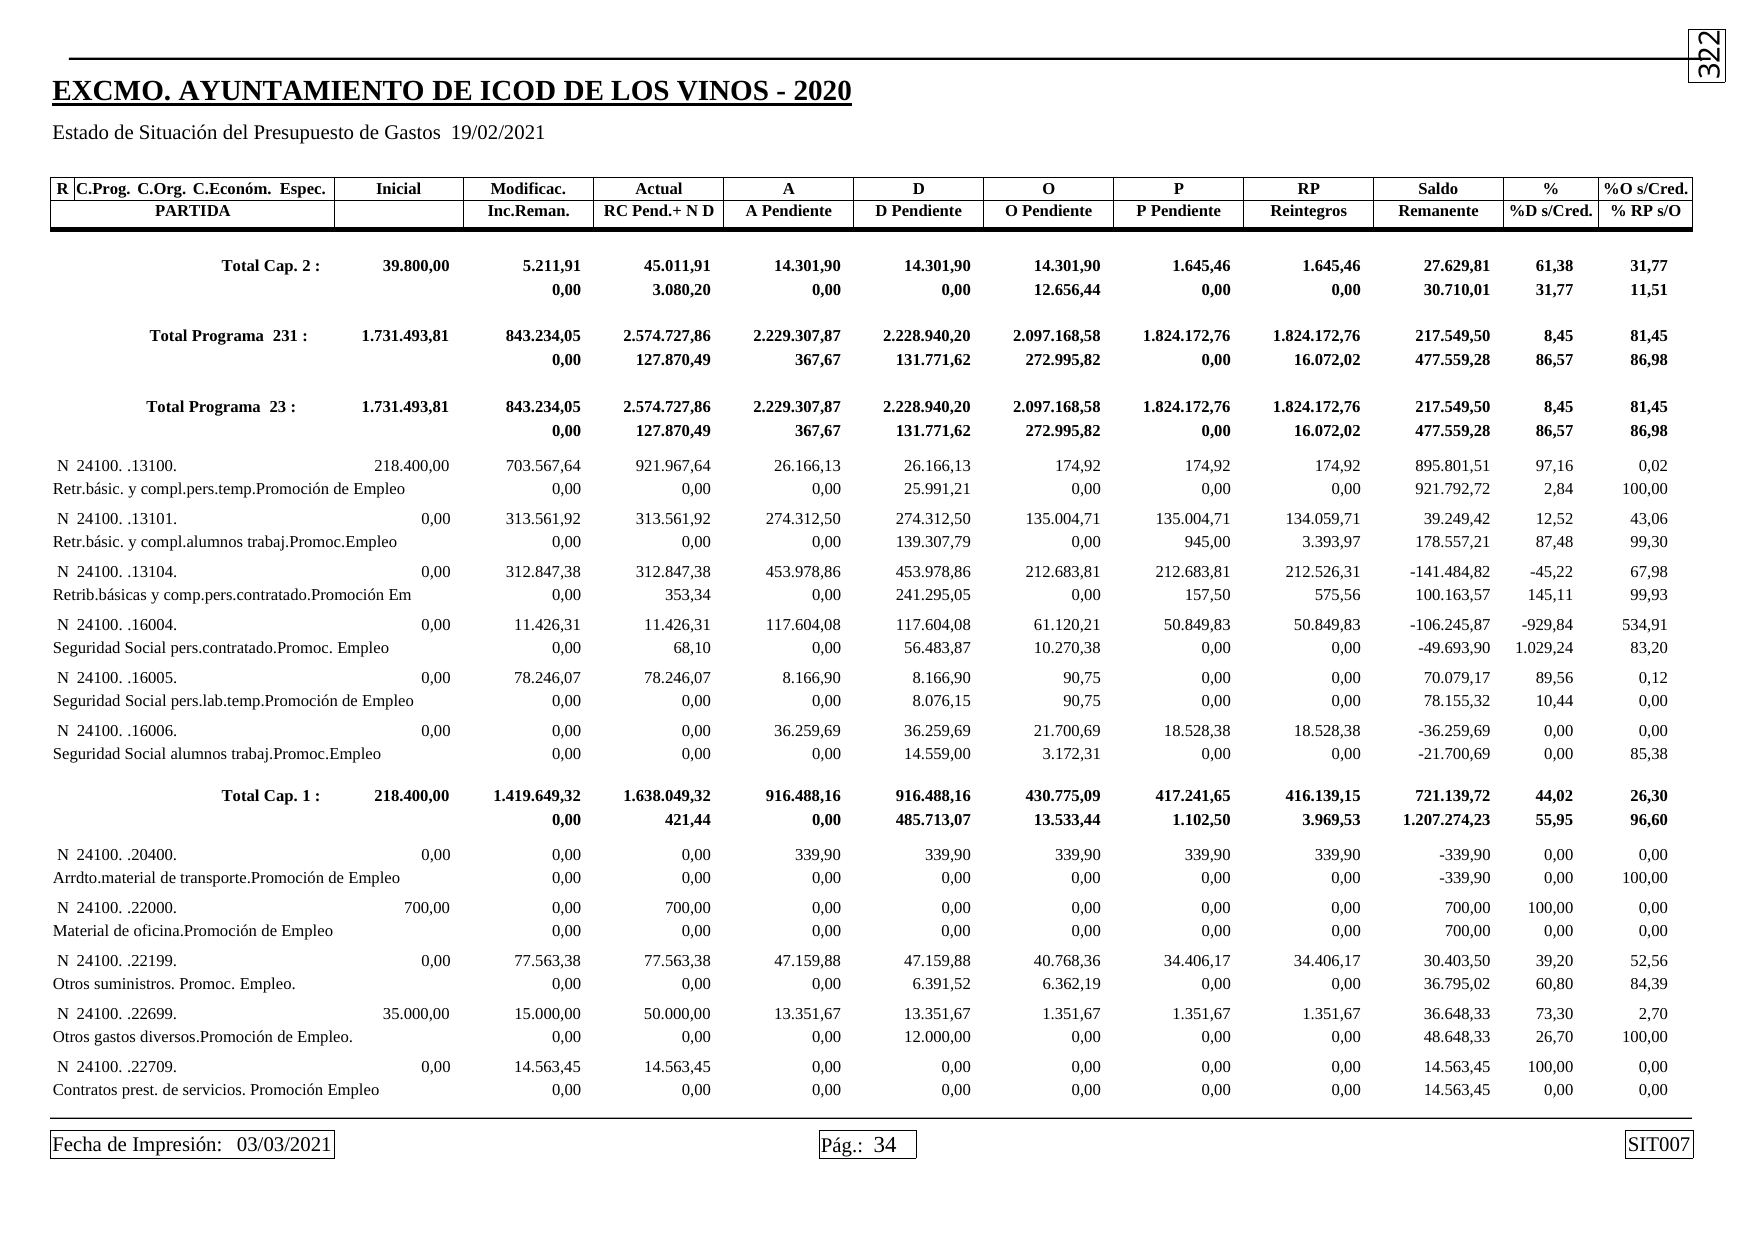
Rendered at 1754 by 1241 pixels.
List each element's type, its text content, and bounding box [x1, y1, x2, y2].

table_cell 8,45 [1502, 313, 1597, 348]
table_cell 0,00 [1121, 1025, 1251, 1052]
table_cell 477.559,28 [1381, 419, 1502, 448]
table_cell 0,00 [471, 419, 601, 448]
table_cell 11,51 [1597, 278, 1673, 313]
table_cell 0,00 [991, 1052, 1121, 1078]
table_cell 2.228.940,20 [861, 383, 991, 419]
table_cell 1.824.172,76 [1121, 313, 1251, 348]
table_cell 89,56 [1502, 663, 1597, 689]
table_cell -21.700,69 [1381, 743, 1502, 775]
table_cell 84,39 [1597, 972, 1673, 999]
table_cell 12.656,44 [991, 278, 1121, 313]
table_cell 86,98 [1597, 348, 1673, 383]
table_cell 0,00 [1251, 893, 1381, 919]
table_cell 11.426,31 [471, 610, 601, 636]
table_cell 700,00 [601, 893, 731, 919]
table_cell Total Programa 23 : 1.731.493,81 [48, 383, 471, 419]
table_header 45.011,91 [601, 251, 731, 277]
table_cell N 24100. .16004. [48, 610, 418, 636]
table_cell 44,02 [1502, 775, 1597, 808]
table_cell 0,00 [1121, 636, 1251, 663]
table_cell 916.488,16 [861, 775, 991, 808]
table_cell 1.824.172,76 [1251, 383, 1381, 419]
table_cell 1.102,50 [1121, 808, 1251, 837]
table_cell 0,00 [1251, 919, 1381, 946]
table_cell 212.683,81 [991, 557, 1121, 583]
table_cell 0,00 [731, 1078, 861, 1104]
table_cell Seguridad Social pers.lab.temp.Promoción de Empleo [48, 690, 418, 716]
table_cell 0,00 [471, 1025, 601, 1052]
table_cell 174,92 [1121, 448, 1251, 477]
table_cell 0,00 [1251, 1078, 1381, 1104]
table_cell 1.419.649,32 [471, 775, 601, 808]
table_cell 39.249,42 [1381, 504, 1502, 530]
table_header 61,38 [1502, 251, 1597, 277]
table_cell Arrdto.material de transporte.Promoción de Empleo [48, 866, 471, 893]
table_cell 67,98 [1597, 557, 1673, 583]
table_cell 3.969,53 [1251, 808, 1381, 837]
table_cell N 24100. .13100. 218.400,00 [48, 448, 471, 477]
table_cell 0,00 [471, 584, 601, 610]
table_header % [1504, 178, 1598, 200]
table_cell 0,00 [1502, 1078, 1597, 1104]
table_cell 2.097.168,58 [991, 383, 1121, 419]
table_header 1.645,46 [1121, 251, 1251, 277]
table_cell 10,44 [1502, 690, 1597, 716]
table_cell 135.004,71 [991, 504, 1121, 530]
table_cell 0,00 [731, 530, 861, 557]
table_cell 945,00 [1121, 530, 1251, 557]
table_cell 313.561,92 [601, 504, 731, 530]
table_cell 0,00 [1251, 1052, 1381, 1078]
table_cell 339,90 [861, 837, 991, 866]
table_cell 0,00 [1502, 919, 1597, 946]
table_cell 0,00 [861, 278, 991, 313]
table_cell -339,90 [1381, 866, 1502, 893]
table_cell 274.312,50 [861, 504, 991, 530]
table_cell 217.549,50 [1381, 383, 1502, 419]
table_cell 274.312,50 [731, 504, 861, 530]
table_cell Material de oficina.Promoción de Empleo [48, 919, 471, 946]
table_cell 0,00 [1502, 743, 1597, 775]
table_cell 0,00 [1597, 716, 1673, 742]
table_cell 0,00 [418, 716, 471, 742]
table_cell [418, 478, 471, 504]
table_cell 36.259,69 [861, 716, 991, 742]
table_cell 421,44 [601, 808, 731, 837]
table_cell 2.229.307,87 [731, 313, 861, 348]
table_cell 313.561,92 [471, 504, 601, 530]
table_cell 0,00 [1251, 663, 1381, 689]
table_cell 99,30 [1597, 530, 1673, 557]
table_cell N 24100. .20400. 0,00 [48, 837, 471, 866]
table_cell 50.849,83 [1251, 610, 1381, 636]
table_cell 0,00 [601, 716, 731, 742]
table_cell 312.847,38 [471, 557, 601, 583]
table_cell A Pendiente [724, 201, 853, 227]
table_cell 0,00 [471, 636, 601, 663]
table_cell 127.870,49 [601, 419, 731, 448]
table_cell 0,00 [1597, 919, 1673, 946]
table_cell 77.563,38 [471, 946, 601, 972]
table_cell N 24100. .13104. [48, 557, 418, 583]
table_cell 0,00 [731, 972, 861, 999]
table_cell 485.713,07 [861, 808, 991, 837]
table_cell 0,00 [1121, 866, 1251, 893]
table_cell 47.159,88 [731, 946, 861, 972]
table_cell -49.693,90 [1381, 636, 1502, 663]
table_cell 0,00 [991, 530, 1121, 557]
table_cell 217.549,50 [1381, 313, 1502, 348]
table_cell 921.792,72 [1381, 478, 1502, 504]
table_cell 0,00 [1597, 1078, 1673, 1104]
table_cell 0,00 [731, 919, 861, 946]
table_cell 3.080,20 [601, 278, 731, 313]
table_cell 339,90 [1121, 837, 1251, 866]
table_cell 0,00 [731, 808, 861, 837]
table_cell 0,00 [861, 919, 991, 946]
table_cell 6.362,19 [991, 972, 1121, 999]
table_cell 212.683,81 [1121, 557, 1251, 583]
table_cell [418, 530, 471, 557]
table_cell 26.166,13 [861, 448, 991, 477]
table_cell 13.351,67 [861, 999, 991, 1025]
table_cell 430.775,09 [991, 775, 1121, 808]
table_cell 0,00 [601, 743, 731, 775]
table_cell 0,00 [418, 610, 471, 636]
table_cell 96,60 [1597, 808, 1673, 837]
table_cell Reintegros [1244, 201, 1373, 227]
table_cell 0,00 [1121, 919, 1251, 946]
table_cell 339,90 [731, 837, 861, 866]
table_cell [418, 743, 471, 775]
table_cell Remanente [1374, 201, 1503, 227]
table_cell 0,00 [601, 690, 731, 716]
table_cell 99,93 [1597, 584, 1673, 610]
table_cell 15.000,00 [471, 999, 601, 1025]
table_cell 0,00 [1597, 690, 1673, 716]
table_cell 0,00 [1121, 743, 1251, 775]
table_cell 39,20 [1502, 946, 1597, 972]
table_cell 2.229.307,87 [731, 383, 861, 419]
table_cell 34.406,17 [1121, 946, 1251, 972]
table_cell -339,90 [1381, 837, 1502, 866]
table_cell 0,00 [731, 893, 861, 919]
table_cell 87,48 [1502, 530, 1597, 557]
table_cell 0,00 [1251, 972, 1381, 999]
table_cell D Pendiente [854, 201, 983, 227]
table_cell N 24100. .22699. 35.000,00 [48, 999, 471, 1025]
table_cell 2.574.727,86 [601, 383, 731, 419]
table_cell Total Programa 231 : 1.731.493,81 [48, 313, 471, 348]
table_cell 60,80 [1502, 972, 1597, 999]
table_cell 453.978,86 [861, 557, 991, 583]
table_cell 139.307,79 [861, 530, 991, 557]
table_cell 135.004,71 [1121, 504, 1251, 530]
table_cell 70.079,17 [1381, 663, 1502, 689]
table_cell 1.029,24 [1502, 636, 1597, 663]
table_cell 26.166,13 [731, 448, 861, 477]
table_cell 721.139,72 [1381, 775, 1502, 808]
table_cell 272.995,82 [991, 419, 1121, 448]
text 322 [1689, 31, 1724, 82]
table_cell 0,00 [991, 919, 1121, 946]
text Estado de Situación del Presupuesto de Gastos 19/02/2021 [52, 120, 1704, 144]
table_cell 272.995,82 [991, 348, 1121, 383]
subtitle EXCMO. AYUNTAMIENTO DE ICOD DE LOS VINOS - 2020 [52, 73, 1704, 107]
table_cell 86,57 [1502, 348, 1597, 383]
table_cell 0,00 [731, 1052, 861, 1078]
table_cell 145,11 [1502, 584, 1597, 610]
table_cell Otros gastos diversos.Promoción de Empleo. [48, 1025, 471, 1052]
table_cell 0,00 [1121, 893, 1251, 919]
table_cell 2,84 [1502, 478, 1597, 504]
table_cell 0,00 [601, 837, 731, 866]
table_header %O s/Cred. [1599, 178, 1692, 200]
table_cell 0,00 [601, 478, 731, 504]
table_cell 0,00 [1251, 743, 1381, 775]
table_cell 916.488,16 [731, 775, 861, 808]
table_cell 16.072,02 [1251, 419, 1381, 448]
table_cell 8.166,90 [731, 663, 861, 689]
table_cell Total Cap. 1 : 218.400,00 [48, 775, 471, 808]
table_cell 0,00 [861, 1052, 991, 1078]
table_cell 0,00 [601, 919, 731, 946]
table_cell 0,00 [1597, 1052, 1673, 1078]
table_cell 0,00 [1121, 1078, 1251, 1104]
table_cell 0,00 [991, 893, 1121, 919]
table_cell 0,00 [471, 278, 601, 313]
table_header 1.645,46 [1251, 251, 1381, 277]
table_cell 0,00 [1121, 478, 1251, 504]
table_cell 0,00 [861, 893, 991, 919]
table_cell 0,00 [1251, 636, 1381, 663]
table_header P [1114, 178, 1243, 200]
table_cell 56.483,87 [861, 636, 991, 663]
table_cell N 24100. .22199. 0,00 [48, 946, 471, 972]
table_cell 6.391,52 [861, 972, 991, 999]
table_cell -36.259,69 [1381, 716, 1502, 742]
table_cell P Pendiente [1114, 201, 1243, 227]
table_cell 367,67 [731, 419, 861, 448]
table_cell 0,00 [601, 1025, 731, 1052]
table_cell 241.295,05 [861, 584, 991, 610]
table_cell 8,45 [1502, 383, 1597, 419]
table_cell 2.574.727,86 [601, 313, 731, 348]
table_cell 0,00 [471, 1078, 601, 1104]
table_cell 0,00 [1121, 278, 1251, 313]
table_cell 30.710,01 [1381, 278, 1502, 313]
table_cell 8.076,15 [861, 690, 991, 716]
table_cell [418, 690, 471, 716]
table_cell 26,30 [1597, 775, 1673, 808]
table_cell 0,12 [1597, 663, 1673, 689]
table_cell N 24100. .13101. [48, 504, 418, 530]
table_cell 1.824.172,76 [1251, 313, 1381, 348]
table_cell 0,00 [1251, 866, 1381, 893]
table_cell 100,00 [1597, 1025, 1673, 1052]
table_cell N 24100. .22000. 700,00 [48, 893, 471, 919]
table_cell 77.563,38 [601, 946, 731, 972]
table_cell 843.234,05 [471, 383, 601, 419]
table_cell 97,16 [1502, 448, 1597, 477]
table_cell 453.978,86 [731, 557, 861, 583]
table_cell 100,00 [1597, 478, 1673, 504]
table_cell 131.771,62 [861, 348, 991, 383]
table_header Actual [594, 178, 723, 200]
table_cell 13.533,44 [991, 808, 1121, 837]
table_cell 0,00 [601, 972, 731, 999]
table_cell 90,75 [991, 663, 1121, 689]
table_cell 43,06 [1597, 504, 1673, 530]
table_cell 68,10 [601, 636, 731, 663]
table_cell 0,00 [471, 919, 601, 946]
table_cell N 24100. .16006. [48, 716, 418, 742]
table_cell 3.172,31 [991, 743, 1121, 775]
table_cell 1.824.172,76 [1121, 383, 1251, 419]
table_header C.Prog. C.Org. C.Económ. Espec. [75, 178, 334, 200]
table_cell 13.351,67 [731, 999, 861, 1025]
table_cell 18.528,38 [1251, 716, 1381, 742]
table_cell 78.246,07 [601, 663, 731, 689]
table_header D [854, 178, 983, 200]
table_cell 36.259,69 [731, 716, 861, 742]
table_cell [48, 419, 471, 448]
table_cell 30.403,50 [1381, 946, 1502, 972]
table_cell 0,00 [861, 866, 991, 893]
table_cell 0,00 [991, 866, 1121, 893]
table_cell 78.246,07 [471, 663, 601, 689]
table_cell % RP s/O [1599, 201, 1692, 227]
table_cell 12,52 [1502, 504, 1597, 530]
table_cell 312.847,38 [601, 557, 731, 583]
table_cell 0,00 [471, 893, 601, 919]
table_cell %D s/Cred. [1504, 201, 1598, 227]
table_cell 0,00 [991, 1025, 1121, 1052]
table_cell 117.604,08 [731, 610, 861, 636]
table_cell 0,00 [418, 504, 471, 530]
table_cell Retr.básic. y compl.pers.temp.Promoción de Empleo [48, 478, 418, 504]
table_cell [418, 636, 471, 663]
table_cell RC Pend.+ N D [594, 201, 723, 227]
table_cell 0,00 [471, 972, 601, 999]
table_cell 50.000,00 [601, 999, 731, 1025]
table_cell 477.559,28 [1381, 348, 1502, 383]
table_cell -45,22 [1502, 557, 1597, 583]
table_cell N 24100. .22709. 0,00 [48, 1052, 471, 1078]
table_cell 1.638.049,32 [601, 775, 731, 808]
table_cell 0,00 [1251, 478, 1381, 504]
table_cell 0,00 [471, 743, 601, 775]
table_cell 0,00 [1121, 1052, 1251, 1078]
table_cell 52,56 [1597, 946, 1673, 972]
table_cell Seguridad Social alumnos trabaj.Promoc.Empleo [48, 743, 418, 775]
table_cell 703.567,64 [471, 448, 601, 477]
table_cell 339,90 [1251, 837, 1381, 866]
table_cell 14.559,00 [861, 743, 991, 775]
table_cell 0,00 [861, 1078, 991, 1104]
table_cell 0,02 [1597, 448, 1673, 477]
table_cell 0,00 [471, 690, 601, 716]
table_cell 0,00 [471, 478, 601, 504]
table_header 14.301,90 [731, 251, 861, 277]
table_cell [48, 348, 471, 383]
table_cell 0,00 [601, 866, 731, 893]
table_cell 85,38 [1597, 743, 1673, 775]
table_cell 416.139,15 [1251, 775, 1381, 808]
table_cell 0,00 [1502, 837, 1597, 866]
table_cell 86,57 [1502, 419, 1597, 448]
table_cell 212.526,31 [1251, 557, 1381, 583]
table_cell 34.406,17 [1251, 946, 1381, 972]
table_cell 895.801,51 [1381, 448, 1502, 477]
table_cell 47.159,88 [861, 946, 991, 972]
table_cell 14.563,45 [471, 1052, 601, 1078]
table_cell 0,00 [1121, 348, 1251, 383]
table_header 14.301,90 [991, 251, 1121, 277]
table_cell 178.557,21 [1381, 530, 1502, 557]
table_cell 31,77 [1502, 278, 1597, 313]
table_cell 2.228.940,20 [861, 313, 991, 348]
table_cell 25.991,21 [861, 478, 991, 504]
table_cell 0,00 [601, 1078, 731, 1104]
table_cell 134.059,71 [1251, 504, 1381, 530]
table_cell Contratos prest. de servicios. Promoción Empleo [48, 1078, 471, 1104]
table_cell 0,00 [471, 808, 601, 837]
table_cell [48, 278, 471, 313]
table_cell 0,00 [991, 584, 1121, 610]
table_cell 36.648,33 [1381, 999, 1502, 1025]
table_cell 40.768,36 [991, 946, 1121, 972]
table_cell 157,50 [1121, 584, 1251, 610]
table_cell 367,67 [731, 348, 861, 383]
table_cell 48.648,33 [1381, 1025, 1502, 1052]
table_cell 26,70 [1502, 1025, 1597, 1052]
table_cell 117.604,08 [861, 610, 991, 636]
table_cell 2.097.168,58 [991, 313, 1121, 348]
table_cell 1.351,67 [1251, 999, 1381, 1025]
table_cell 0,00 [1502, 866, 1597, 893]
table_cell 14.563,45 [601, 1052, 731, 1078]
table_cell 0,00 [991, 478, 1121, 504]
table_cell 131.771,62 [861, 419, 991, 448]
table_header 5.211,91 [471, 251, 601, 277]
table_cell 0,00 [1121, 419, 1251, 448]
table_header Modificac. [464, 178, 593, 200]
table_cell 843.234,05 [471, 313, 601, 348]
table_header 14.301,90 [861, 251, 991, 277]
table_cell 0,00 [1502, 716, 1597, 742]
table_cell 8.166,90 [861, 663, 991, 689]
table_cell Seguridad Social pers.contratado.Promoc. Empleo [48, 636, 418, 663]
table_cell Inc.Reman. [464, 201, 593, 227]
table_cell 700,00 [1381, 919, 1502, 946]
table_cell 0,00 [991, 1078, 1121, 1104]
table_header 31,77 [1597, 251, 1673, 277]
table_cell 0,00 [471, 837, 601, 866]
table_header RP [1244, 178, 1373, 200]
table_header Total Cap. 2 : 39.800,00 [48, 251, 471, 277]
table_cell 0,00 [418, 663, 471, 689]
table_header 27.629,81 [1381, 251, 1502, 277]
table_cell 353,34 [601, 584, 731, 610]
table_cell 36.795,02 [1381, 972, 1502, 999]
table_cell 50.849,83 [1121, 610, 1251, 636]
table_cell 0,00 [731, 866, 861, 893]
table_cell 12.000,00 [861, 1025, 991, 1052]
table_header O [984, 178, 1113, 200]
table_cell 73,30 [1502, 999, 1597, 1025]
table_cell 0,00 [471, 348, 601, 383]
table_cell 81,45 [1597, 383, 1673, 419]
table_cell 0,00 [1121, 663, 1251, 689]
table_cell 0,00 [1597, 893, 1673, 919]
table_cell 2,70 [1597, 999, 1673, 1025]
table_cell 0,00 [471, 716, 601, 742]
table_cell [48, 808, 471, 837]
table_cell -106.245,87 [1381, 610, 1502, 636]
table_cell 0,00 [1251, 278, 1381, 313]
table_cell 0,00 [731, 636, 861, 663]
table_cell 417.241,65 [1121, 775, 1251, 808]
table_header Inicial [335, 178, 463, 200]
table_cell -929,84 [1502, 610, 1597, 636]
table_cell 1.351,67 [991, 999, 1121, 1025]
table_cell 14.563,45 [1381, 1078, 1502, 1104]
table_cell 100,00 [1502, 893, 1597, 919]
table_cell 575,56 [1251, 584, 1381, 610]
table_cell 18.528,38 [1121, 716, 1251, 742]
table_cell 0,00 [1251, 690, 1381, 716]
table_cell 100.163,57 [1381, 584, 1502, 610]
table_cell 81,45 [1597, 313, 1673, 348]
table_cell 1.207.274,23 [1381, 808, 1502, 837]
table_cell 1.351,67 [1121, 999, 1251, 1025]
table_header A [724, 178, 853, 200]
table_cell Retr.básic. y compl.alumnos trabaj.Promoc.Empleo [48, 530, 418, 557]
table_cell 0,00 [601, 530, 731, 557]
table_cell Retrib.básicas y comp.pers.contratado.Promoción Em [48, 584, 418, 610]
table_cell [335, 201, 463, 227]
table_cell N 24100. .16005. [48, 663, 418, 689]
table_cell 0,00 [1121, 972, 1251, 999]
table_cell 0,00 [731, 478, 861, 504]
table_cell 0,00 [731, 743, 861, 775]
table_cell 55,95 [1502, 808, 1597, 837]
table_cell [418, 584, 471, 610]
table_cell PARTIDA [51, 201, 334, 227]
table_cell -141.484,82 [1381, 557, 1502, 583]
table_cell Otros suministros. Promoc. Empleo. [48, 972, 471, 999]
table_cell 0,00 [418, 557, 471, 583]
table_cell 700,00 [1381, 893, 1502, 919]
table_cell 83,20 [1597, 636, 1673, 663]
table_cell 174,92 [1251, 448, 1381, 477]
table_cell 3.393,97 [1251, 530, 1381, 557]
table_cell O Pendiente [984, 201, 1113, 227]
table_cell 78.155,32 [1381, 690, 1502, 716]
table_cell 0,00 [1121, 690, 1251, 716]
table_cell 16.072,02 [1251, 348, 1381, 383]
table_cell 61.120,21 [991, 610, 1121, 636]
table_cell 100,00 [1597, 866, 1673, 893]
table_cell 14.563,45 [1381, 1052, 1502, 1078]
table_cell 0,00 [471, 866, 601, 893]
table_cell 174,92 [991, 448, 1121, 477]
table_cell 0,00 [1251, 1025, 1381, 1052]
table_cell 0,00 [731, 584, 861, 610]
table_cell 86,98 [1597, 419, 1673, 448]
table_header Saldo [1374, 178, 1503, 200]
table_cell 0,00 [731, 690, 861, 716]
table_cell 0,00 [731, 278, 861, 313]
table_cell 10.270,38 [991, 636, 1121, 663]
table_cell 21.700,69 [991, 716, 1121, 742]
table_cell 0,00 [731, 1025, 861, 1052]
table_cell 11.426,31 [601, 610, 731, 636]
table_cell 921.967,64 [601, 448, 731, 477]
table_cell 534,91 [1597, 610, 1673, 636]
table_cell 0,00 [471, 530, 601, 557]
table_cell 127.870,49 [601, 348, 731, 383]
table_cell 100,00 [1502, 1052, 1597, 1078]
table_cell 339,90 [991, 837, 1121, 866]
table_cell 90,75 [991, 690, 1121, 716]
table_header R [51, 178, 74, 200]
table_cell 0,00 [1597, 837, 1673, 866]
